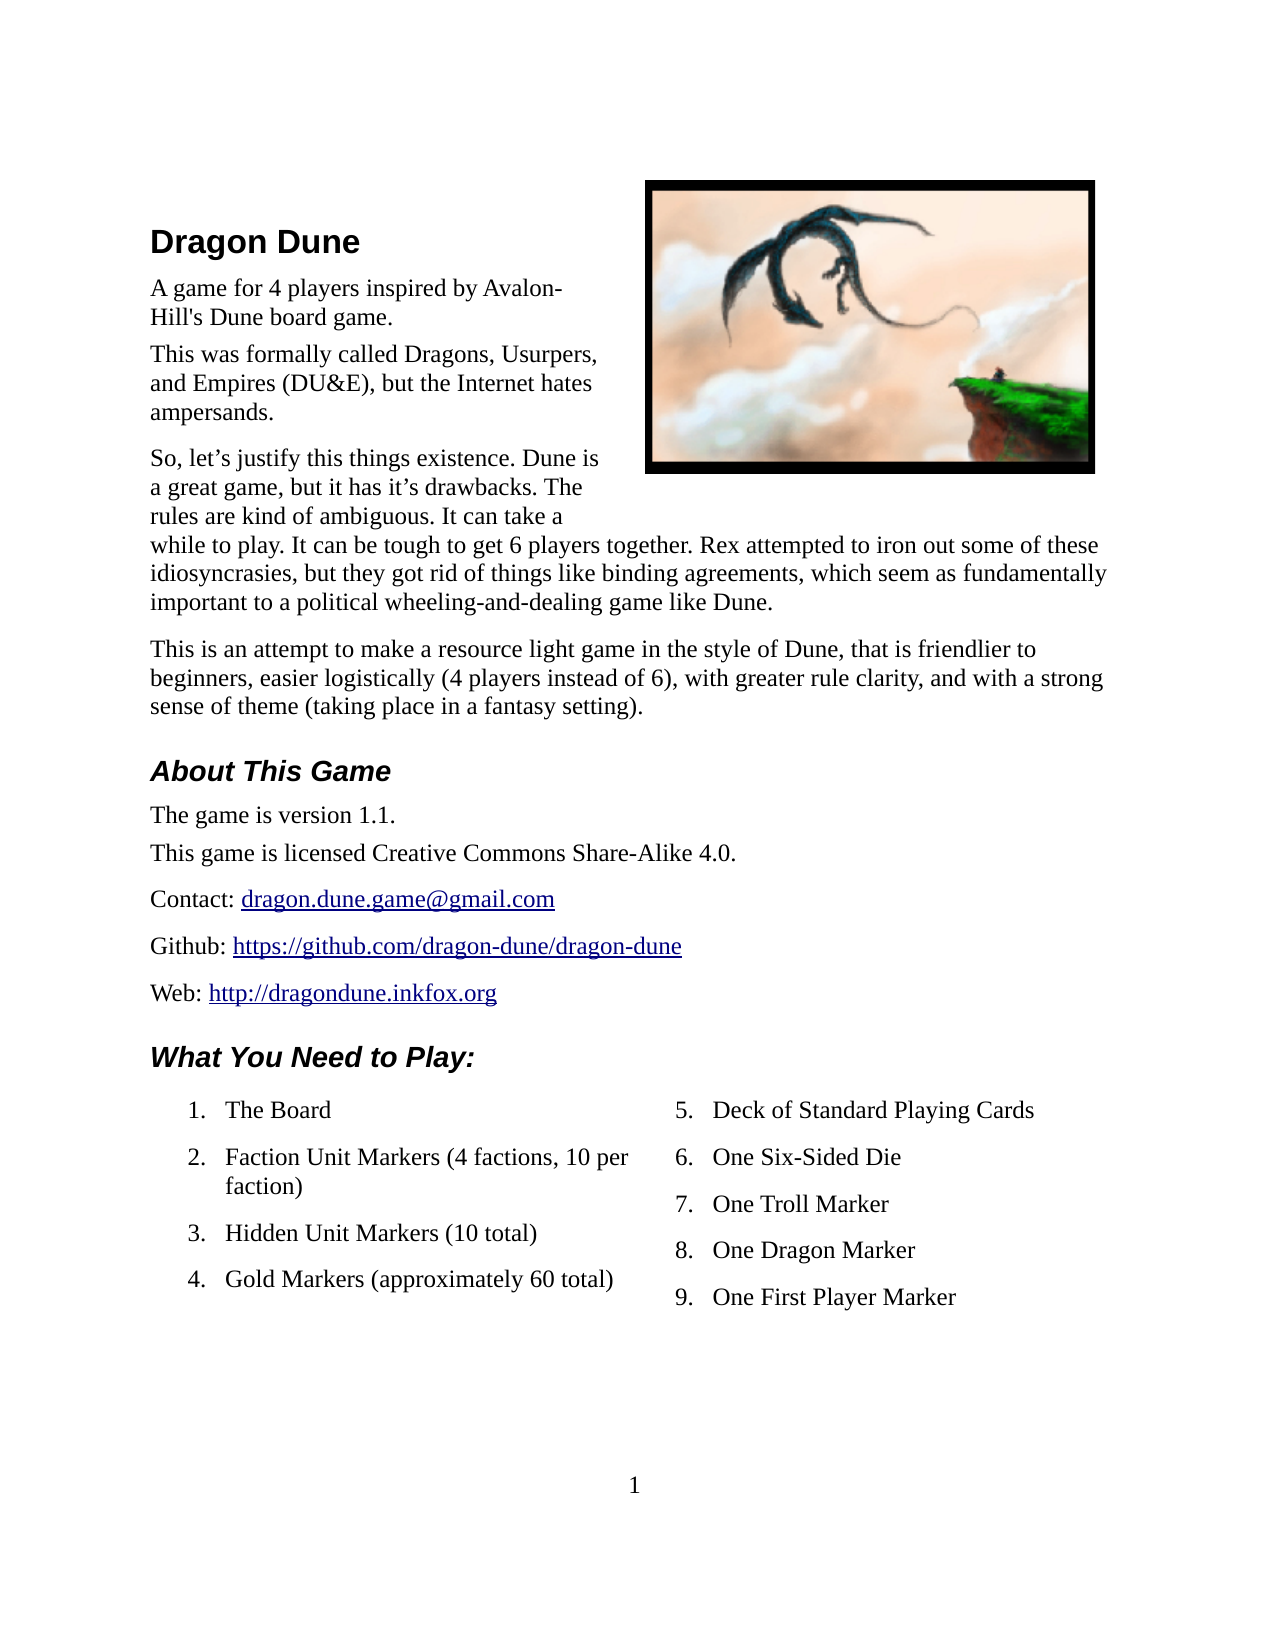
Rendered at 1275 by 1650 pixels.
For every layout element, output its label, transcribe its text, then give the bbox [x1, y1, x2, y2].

text Contact: dragon.dune.game@gmail.com [150, 884, 1125, 913]
list One Six-Sided Die [675, 1142, 1125, 1171]
list Faction Unit Markers (4 factions, 10 per faction) [187, 1142, 637, 1200]
text A game for 4 players inspired by Avalon-Hill's Dune board game. [150, 273, 645, 330]
text Web: http://dragondune.inkfox.org [150, 978, 1125, 1007]
text This was formally called Dragons, Usurpers, and Empires (DU&E), but the Internet hates ampersands. [150, 339, 645, 426]
list One Dragon Marker [675, 1236, 1125, 1264]
list Gold Markers (approximately 60 total) [187, 1264, 637, 1293]
text [1096, 273, 1125, 330]
text [1096, 339, 1125, 426]
subtitle Dragon Dune [150, 222, 645, 260]
subtitle About This Game [150, 754, 1125, 788]
text So, let’s justify this things existence. Dune is a great game, but it has it’s drawbacks. The rules are kind of ambiguous. It can take a while to play. It can be tough to get 6 players together. Rex attempted to iron out some of these idiosyncrasies, but they got rid of things like binding agreements, which seem as fundamentally important to a political wheeling-and-dealing game like Dune. [150, 443, 1125, 616]
picture [645, 180, 1096, 474]
text The game is version 1.1. [150, 800, 1125, 829]
text Github: https://github.com/dragon-dune/dragon-dune [150, 931, 1125, 960]
text This game is licensed Creative Commons Share-Alike 4.0. [150, 838, 1125, 867]
list One Troll Marker [675, 1189, 1125, 1218]
list The Board [187, 1096, 637, 1124]
subtitle What You Need to Play: [150, 1041, 1125, 1074]
subtitle [1096, 222, 1125, 260]
list Deck of Standard Playing Cards [675, 1096, 1125, 1124]
list Hidden Unit Markers (10 total) [187, 1218, 637, 1246]
text This is an attempt to make a resource light game in the style of Dune, that is friendlier to beginners, easier logistically (4 players instead of 6), with greater rule clarity, and with a strong sense of theme (taking place in a fantasy setting). [150, 634, 1125, 720]
list One First Player Marker [675, 1282, 1125, 1311]
